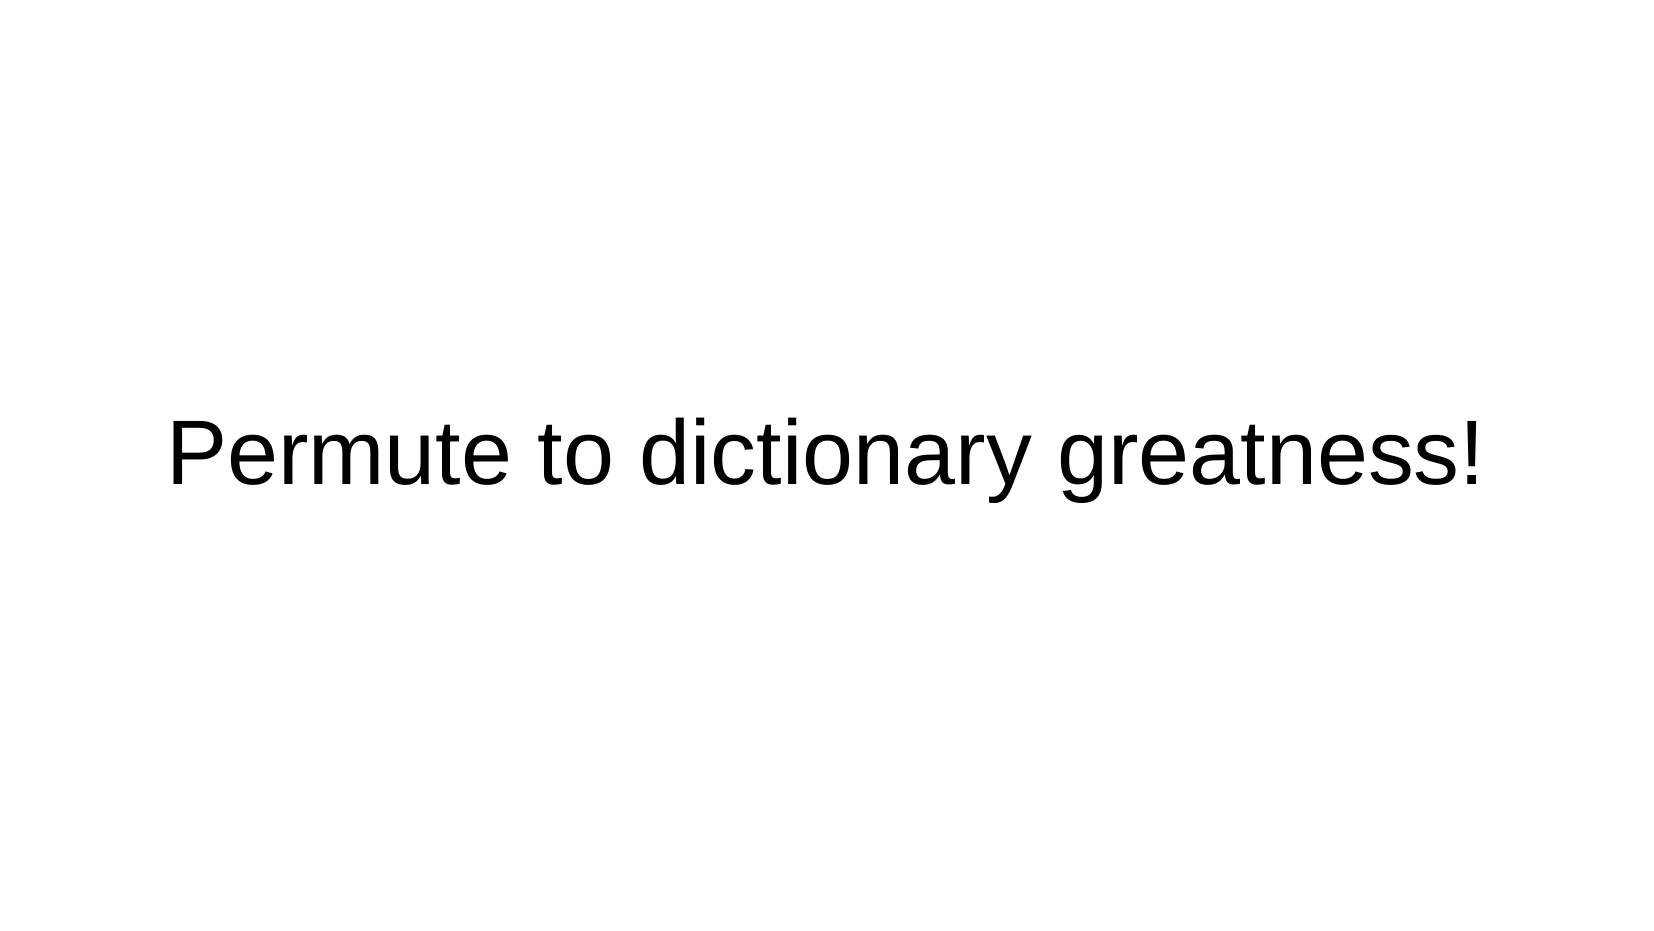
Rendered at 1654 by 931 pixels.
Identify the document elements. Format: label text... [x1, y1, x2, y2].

title Permute to dictionary greatness! [82, 375, 1571, 531]
